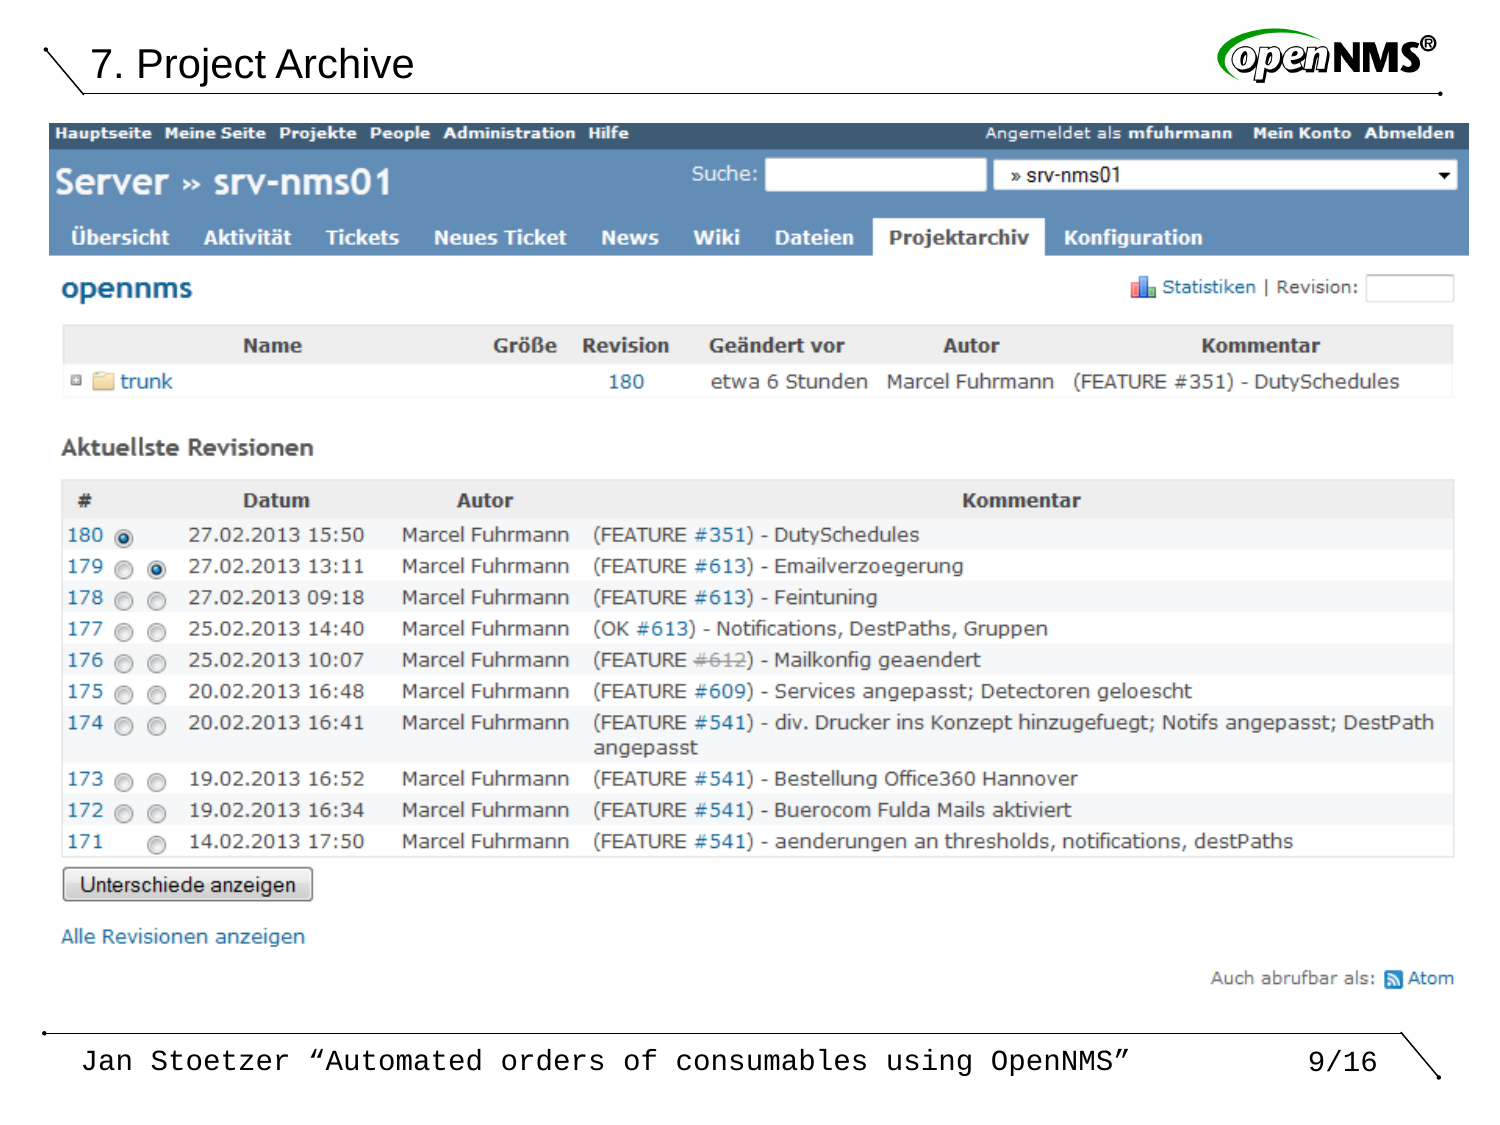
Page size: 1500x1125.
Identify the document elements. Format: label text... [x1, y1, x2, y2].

picture [1213, 24, 1441, 87]
picture [49, 123, 1469, 1009]
title 7. Project Archive [90, 29, 691, 94]
